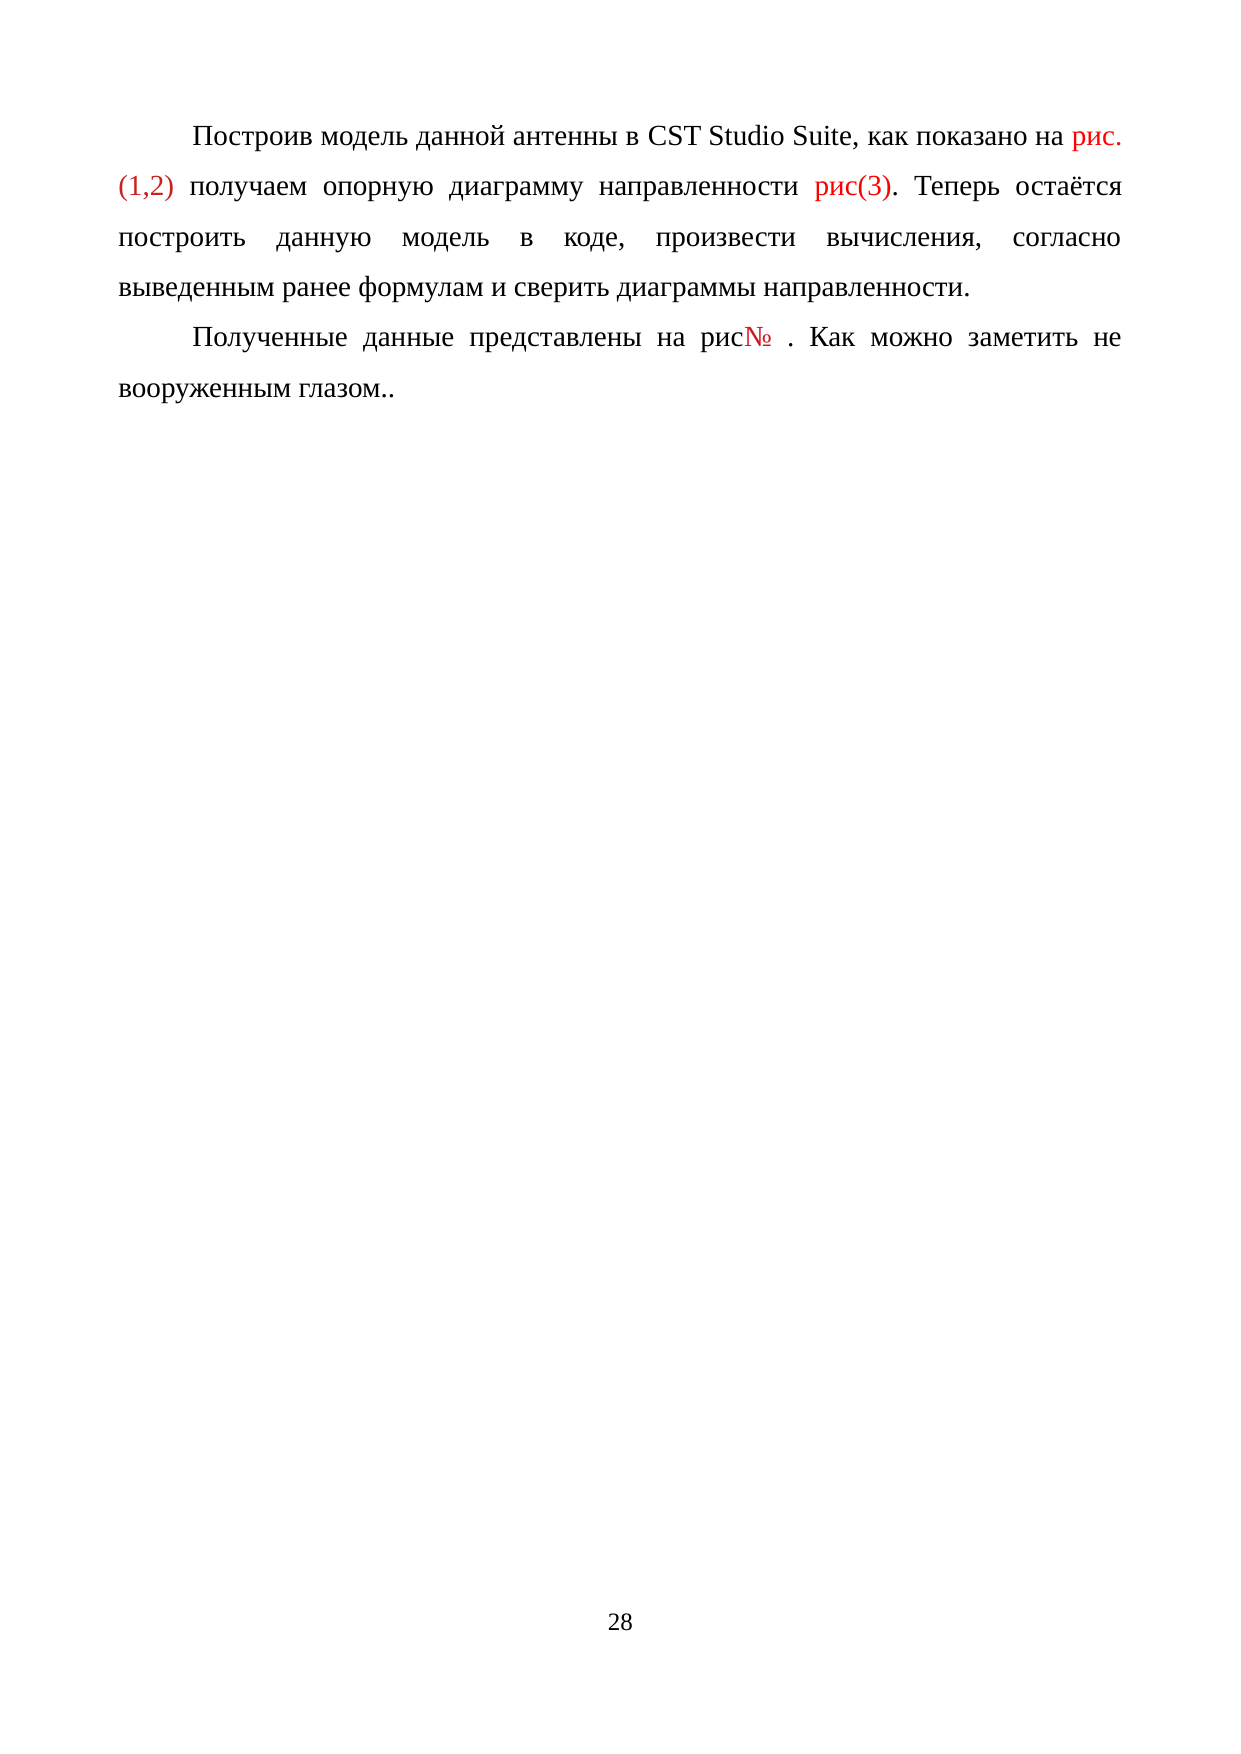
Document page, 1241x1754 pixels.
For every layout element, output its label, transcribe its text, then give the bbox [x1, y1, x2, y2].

text Полученные данные представлены на рис№ . Как можно заметить не вооруженным глазом.. [118, 319, 1122, 403]
text Построив модель данной антенны в CST Studio Suite, как показано на рис.(1,2) получаем опорную диаграмму направленности рис(3). Теперь остаётся построить данную модель в коде, произвести вычисления, согласно выведенным ранее формулам и сверить диаграммы направленности. [118, 118, 1122, 303]
